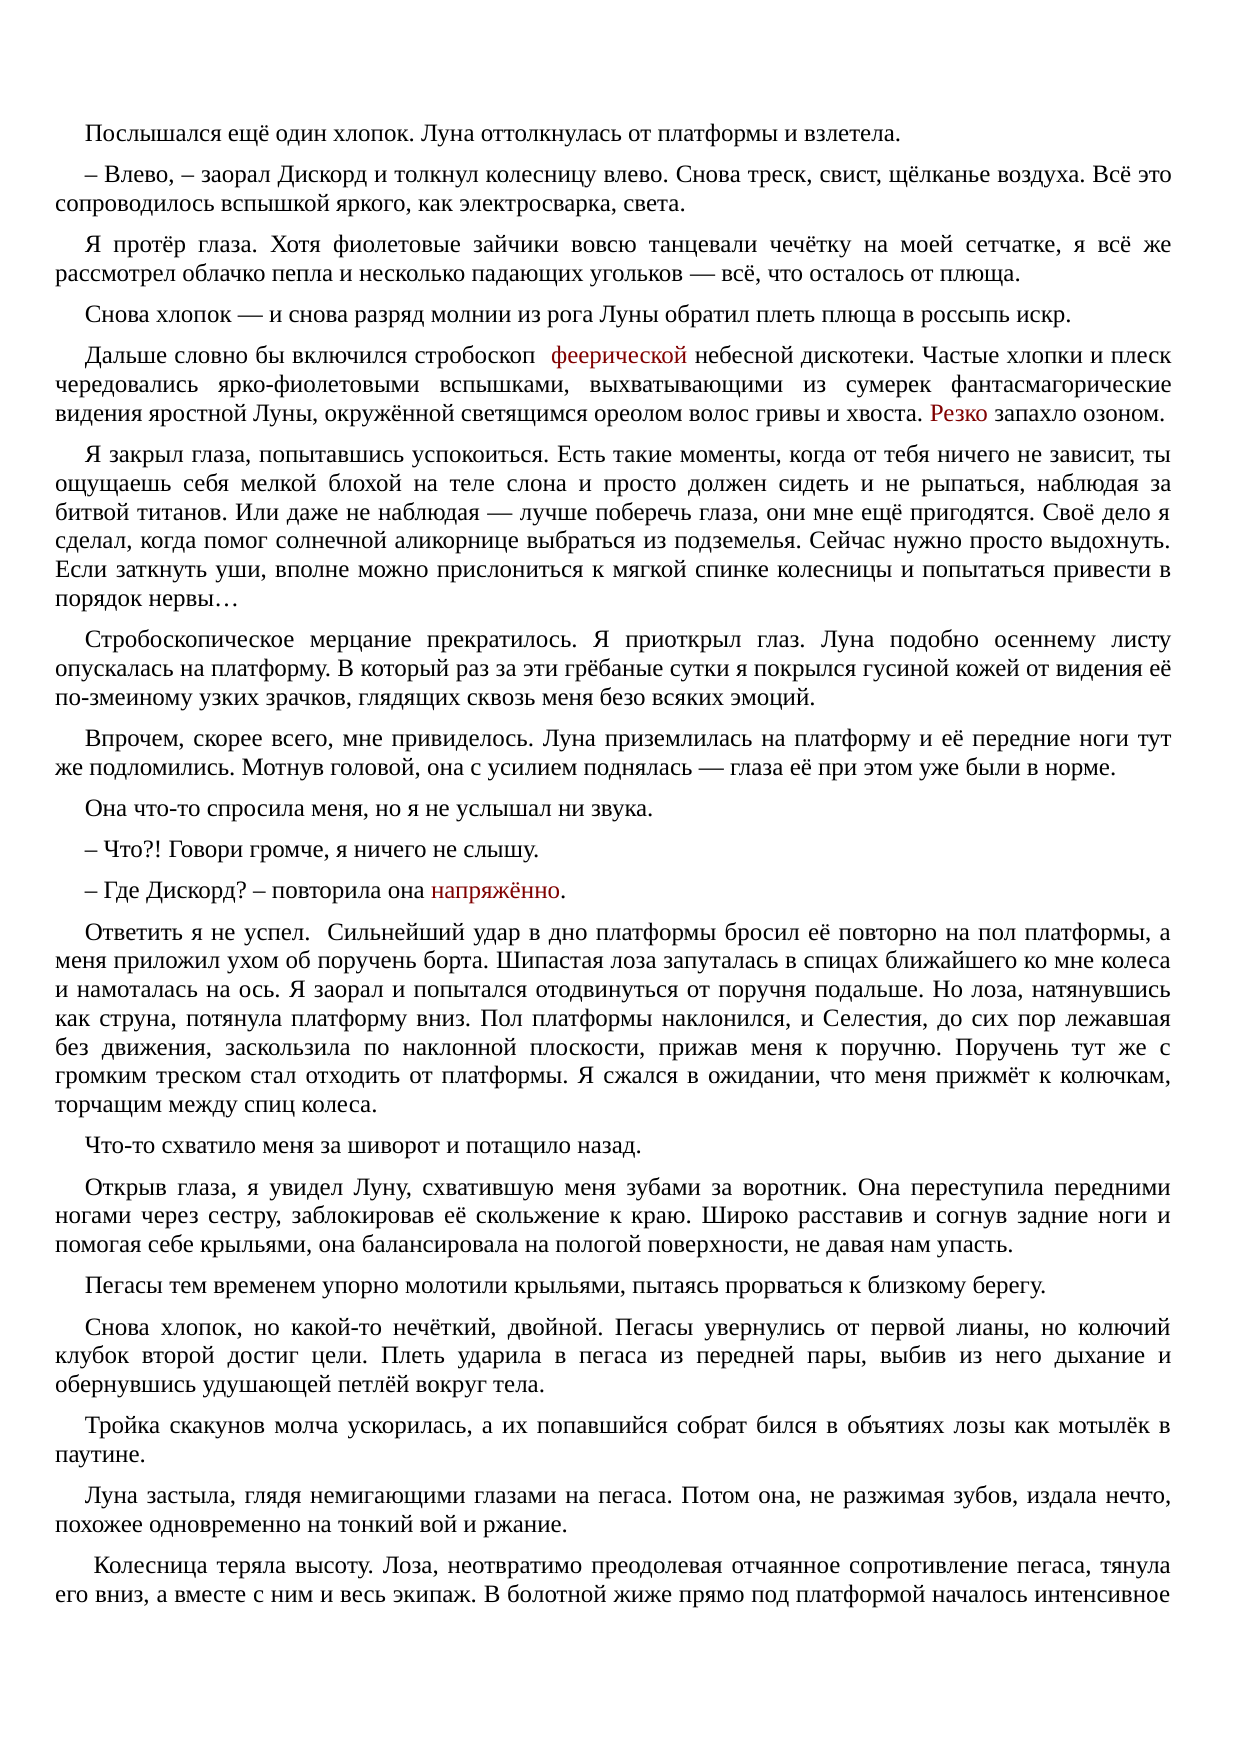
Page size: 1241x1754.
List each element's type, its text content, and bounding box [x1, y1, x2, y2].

text Снова хлопок, но какой-то нечёткий, двойной. Пегасы увернулись от первой лианы, но колючий клубок второй достиг цели. Плеть ударила в пегаса из передней пары, выбив из него дыхание и обернувшись удушающей петлёй вокруг тела. [55, 1312, 1172, 1398]
text Впрочем, скорее всего, мне привиделось. Луна приземлилась на платформу и её передние ноги тут же подломились. Мотнув головой, она с усилием поднялась — глаза её при этом уже были в норме. [55, 723, 1172, 781]
text Я протёр глаза. Хотя фиолетовые зайчики вовсю танцевали чечётку на моей сетчатке, я всё же рассмотрел облачко пепла и несколько падающих угольков — всё, что осталось от плюща. [55, 229, 1172, 287]
text – Влево, – заорал Дискорд и толкнул колесницу влево. Снова треск, свист, щёлканье воздуха. Всё это сопроводилось вспышкой яркого, как электросварка, света. [55, 159, 1172, 217]
text – Что?! Говори громче, я ничего не слышу. [55, 834, 1172, 863]
text Луна застыла, глядя немигающими глазами на пегаса. Потом она, не разжимая зубов, издала нечто, похожее одновременно на тонкий вой и ржание. [55, 1481, 1172, 1538]
text Стробоскопическое мерцание прекратилось. Я приоткрыл глаз. Луна подобно осеннему листу опускалась на платформу. В который раз за эти грёбаные сутки я покрылся гусиной кожей от видения её по-змеиному узких зрачков, глядящих сквозь меня безо всяких эмоций. [55, 624, 1172, 711]
text Что-то схватило меня за шиворот и потащило назад. [55, 1131, 1172, 1159]
text Тройка скакунов молча ускорилась, а их попавшийся собрат бился в объятиях лозы как мотылёк в паутине. [55, 1411, 1172, 1468]
text Дальше словно бы включился стробоскоп феерической небесной дискотеки. Частые хлопки и плеск чередовались ярко-фиолетовыми вспышками, выхватывающими из сумерек фантасмагорические видения яростной Луны, окружённой светящимся ореолом волос гривы и хвоста. Резко запахло озоном. [55, 341, 1172, 427]
text Я закрыл глаза, попытавшись успокоиться. Есть такие моменты, когда от тебя ничего не зависит, ты ощущаешь себя мелкой блохой на теле слона и просто должен сидеть и не рыпаться, наблюдая за битвой титанов. Или даже не наблюдая — лучше поберечь глаза, они мне ещё пригодятся. Своё дело я сделал, когда помог солнечной аликорнице выбраться из подземелья. Сейчас нужно просто выдохнуть. Если заткнуть уши, вполне можно прислониться к мягкой спинке колесницы и попытаться привести в порядок нервы… [55, 439, 1172, 612]
text Послышался ещё один хлопок. Луна оттолкнулась от платформы и взлетела. [55, 118, 1172, 147]
text Пегасы тем временем упорно молотили крыльями, пытаясь прорваться к близкому берегу. [55, 1271, 1172, 1299]
text Она что-то спросила меня, но я не услышал ни звука. [55, 793, 1172, 822]
text – Где Дискорд? – повторила она напряжённо. [55, 876, 1172, 904]
text Ответить я не успел. Сильнейший удар в дно платформы бросил её повторно на пол платформы, а меня приложил ухом об поручень борта. Шипастая лоза запуталась в спицах ближайшего ко мне колеса и намоталась на ось. Я заорал и попытался отодвинуться от поручня подальше. Но лоза, натянувшись как струна, потянула платформу вниз. Пол платформы наклонился, и Селестия, до сих пор лежавшая без движения, заскользила по наклонной плоскости, прижав меня к поручню. Поручень тут же с громким треском стал отходить от платформы. Я сжался в ожидании, что меня прижмёт к колючкам, торчащим между спиц колеса. [55, 917, 1172, 1118]
text Снова хлопок — и снова разряд молнии из рога Луны обратил плеть плюща в россыпь искр. [55, 299, 1172, 328]
text Колесница теряла высоту. Лоза, неотвратимо преодолевая отчаянное сопротивление пегаса, тянула его вниз, а вместе с ним и весь экипаж. В болотной жиже прямо под платформой началось интенсивное [55, 1551, 1172, 1608]
text Открыв глаза, я увидел Луну, схватившую меня зубами за воротник. Она переступила передними ногами через сестру, заблокировав её скольжение к краю. Широко расставив и согнув задние ноги и помогая себе крыльями, она балансировала на пологой поверхности, не давая нам упасть. [55, 1172, 1172, 1258]
